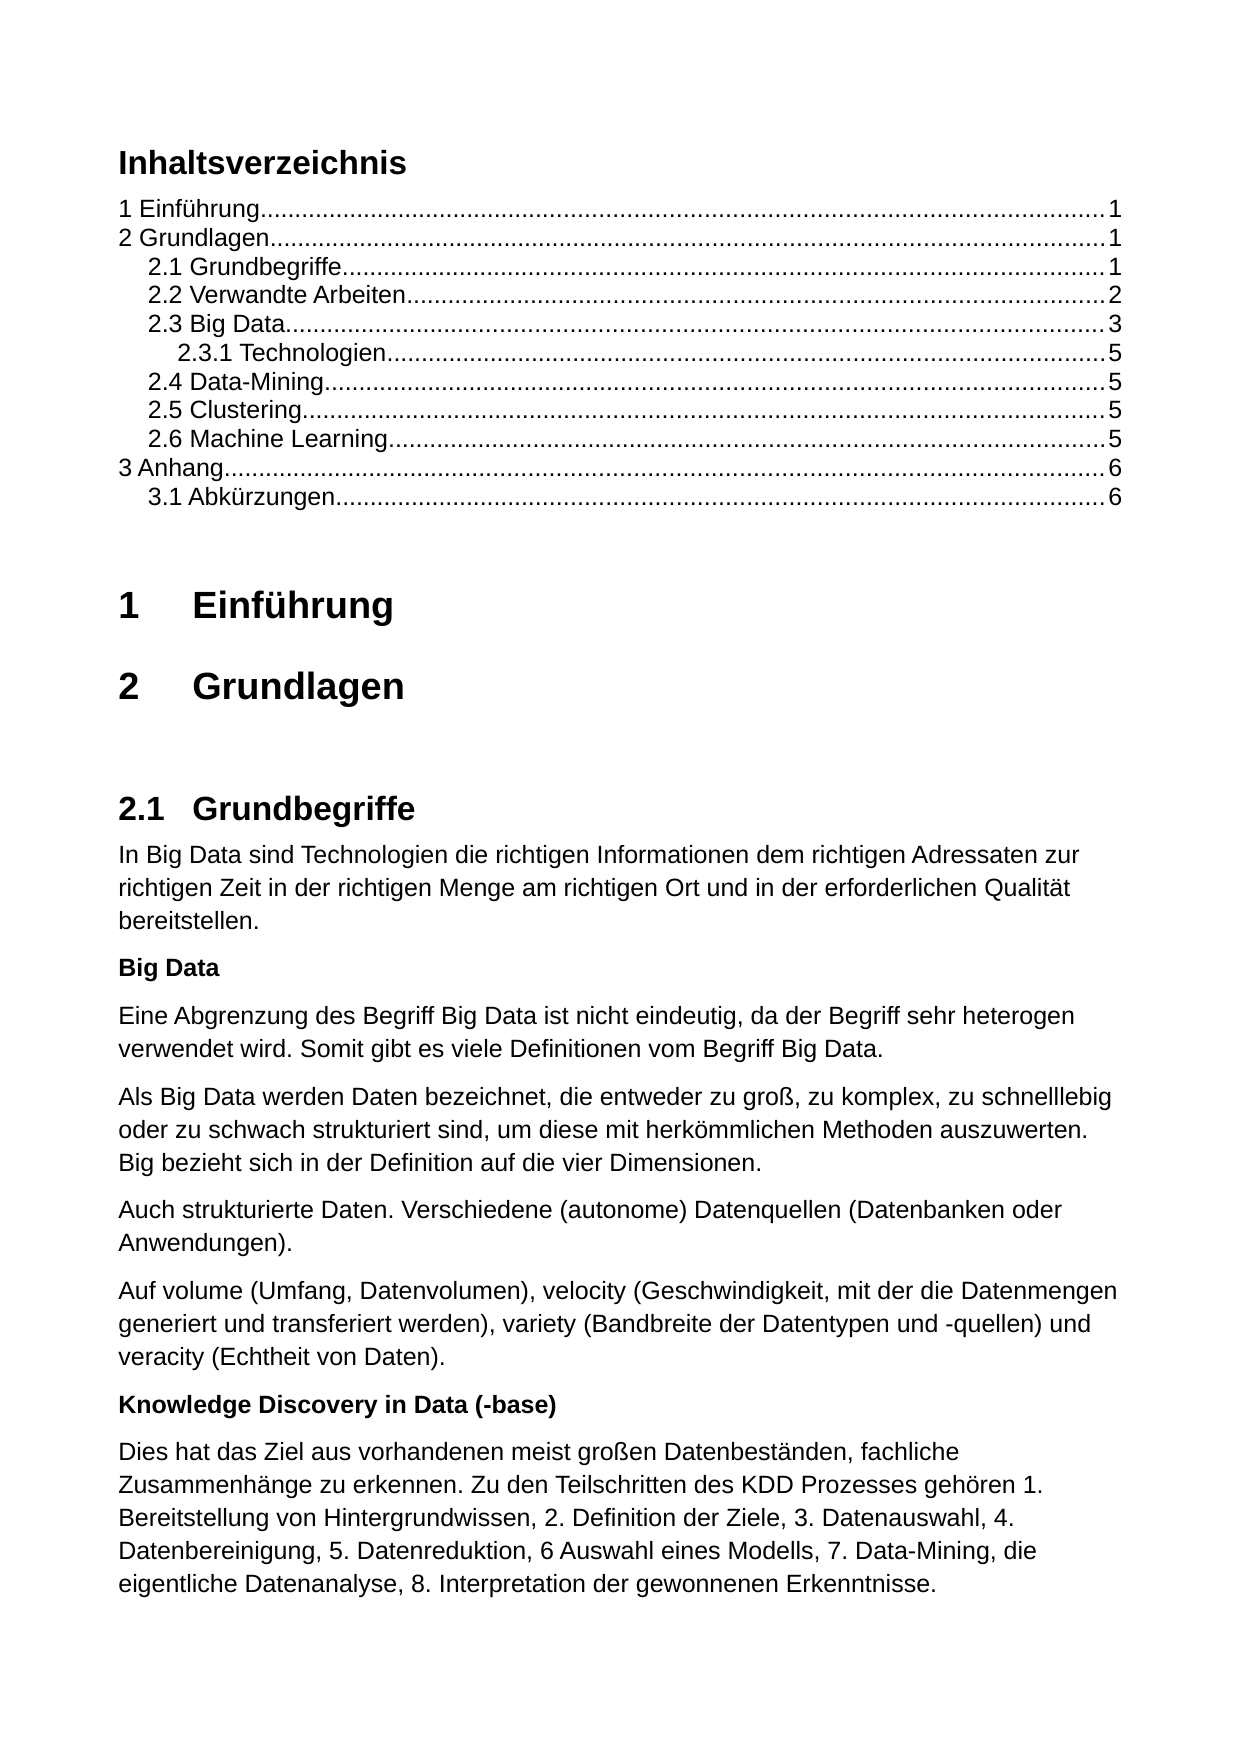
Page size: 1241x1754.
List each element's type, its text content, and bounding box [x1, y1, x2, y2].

text 2.1 Grundbegriffe 1 [148, 252, 1122, 280]
text Eine Abgrenzung des Begriff Big Data ist nicht eindeutig, da der Begriff sehr heterogen verwendet wird. Somit gibt es viele Definitionen vom Begriff Big Data. [118, 1001, 1122, 1063]
subtitle Inhaltsverzeichnis [118, 143, 1122, 182]
text Knowledge Discovery in Data (-base) [118, 1389, 1122, 1418]
subtitle Grundlagen [118, 664, 1122, 708]
text Big Data [118, 953, 1122, 982]
text 2.6 Machine Learning 5 [148, 424, 1122, 453]
text 2.4 Data-Mining 5 [148, 367, 1122, 395]
text Auch strukturierte Daten. Verschiedene (autonome) Datenquellen (Datenbanken oder Anwendungen). [118, 1195, 1122, 1257]
text 3 Anhang 6 [118, 453, 1122, 482]
text 3.1 Abkürzungen 6 [148, 482, 1122, 510]
text 2.3.1 Technologien 5 [177, 338, 1122, 367]
text 2.2 Verwandte Arbeiten 2 [148, 280, 1122, 309]
text 2.5 Clustering 5 [148, 395, 1122, 424]
text Dies hat das Ziel aus vorhandenen meist großen Datenbeständen, fachliche Zusammenhänge zu erkennen. Zu den Teilschritten des KDD Prozesses gehören 1. Bereitstellung von Hintergrundwissen, 2. Definition der Ziele, 3. Datenauswahl, 4. Datenbereinigung, 5. Datenreduktion, 6 Auswahl eines Modells, 7. Data-Mining, die eigentliche Datenanalyse, 8. Interpretation der gewonnenen Erkenntnisse. [118, 1437, 1122, 1598]
text 2 Grundlagen 1 [118, 223, 1122, 252]
text 1 Einführung 1 [118, 194, 1122, 223]
subtitle Grundbegriffe [118, 789, 1122, 827]
subtitle Einführung [118, 583, 1122, 627]
text 2.3 Big Data 3 [148, 309, 1122, 338]
text Auf volume (Umfang, Datenvolumen), velocity (Geschwindigkeit, mit der die Datenmengen generiert und transferiert werden), variety (Bandbreite der Datentypen und -quellen) und veracity (Echtheit von Daten). [118, 1276, 1122, 1371]
text In Big Data sind Technologien die richtigen Informationen dem richtigen Adressaten zur richtigen Zeit in der richtigen Menge am richtigen Ort und in der erforderlichen Qualität bereitstellen. [118, 840, 1122, 934]
text Als Big Data werden Daten bezeichnet, die entweder zu groß, zu komplex, zu schnelllebig oder zu schwach strukturiert sind, um diese mit herkömmlichen Methoden auszuwerten. Big bezieht sich in der Definition auf die vier Dimensionen. [118, 1082, 1122, 1176]
